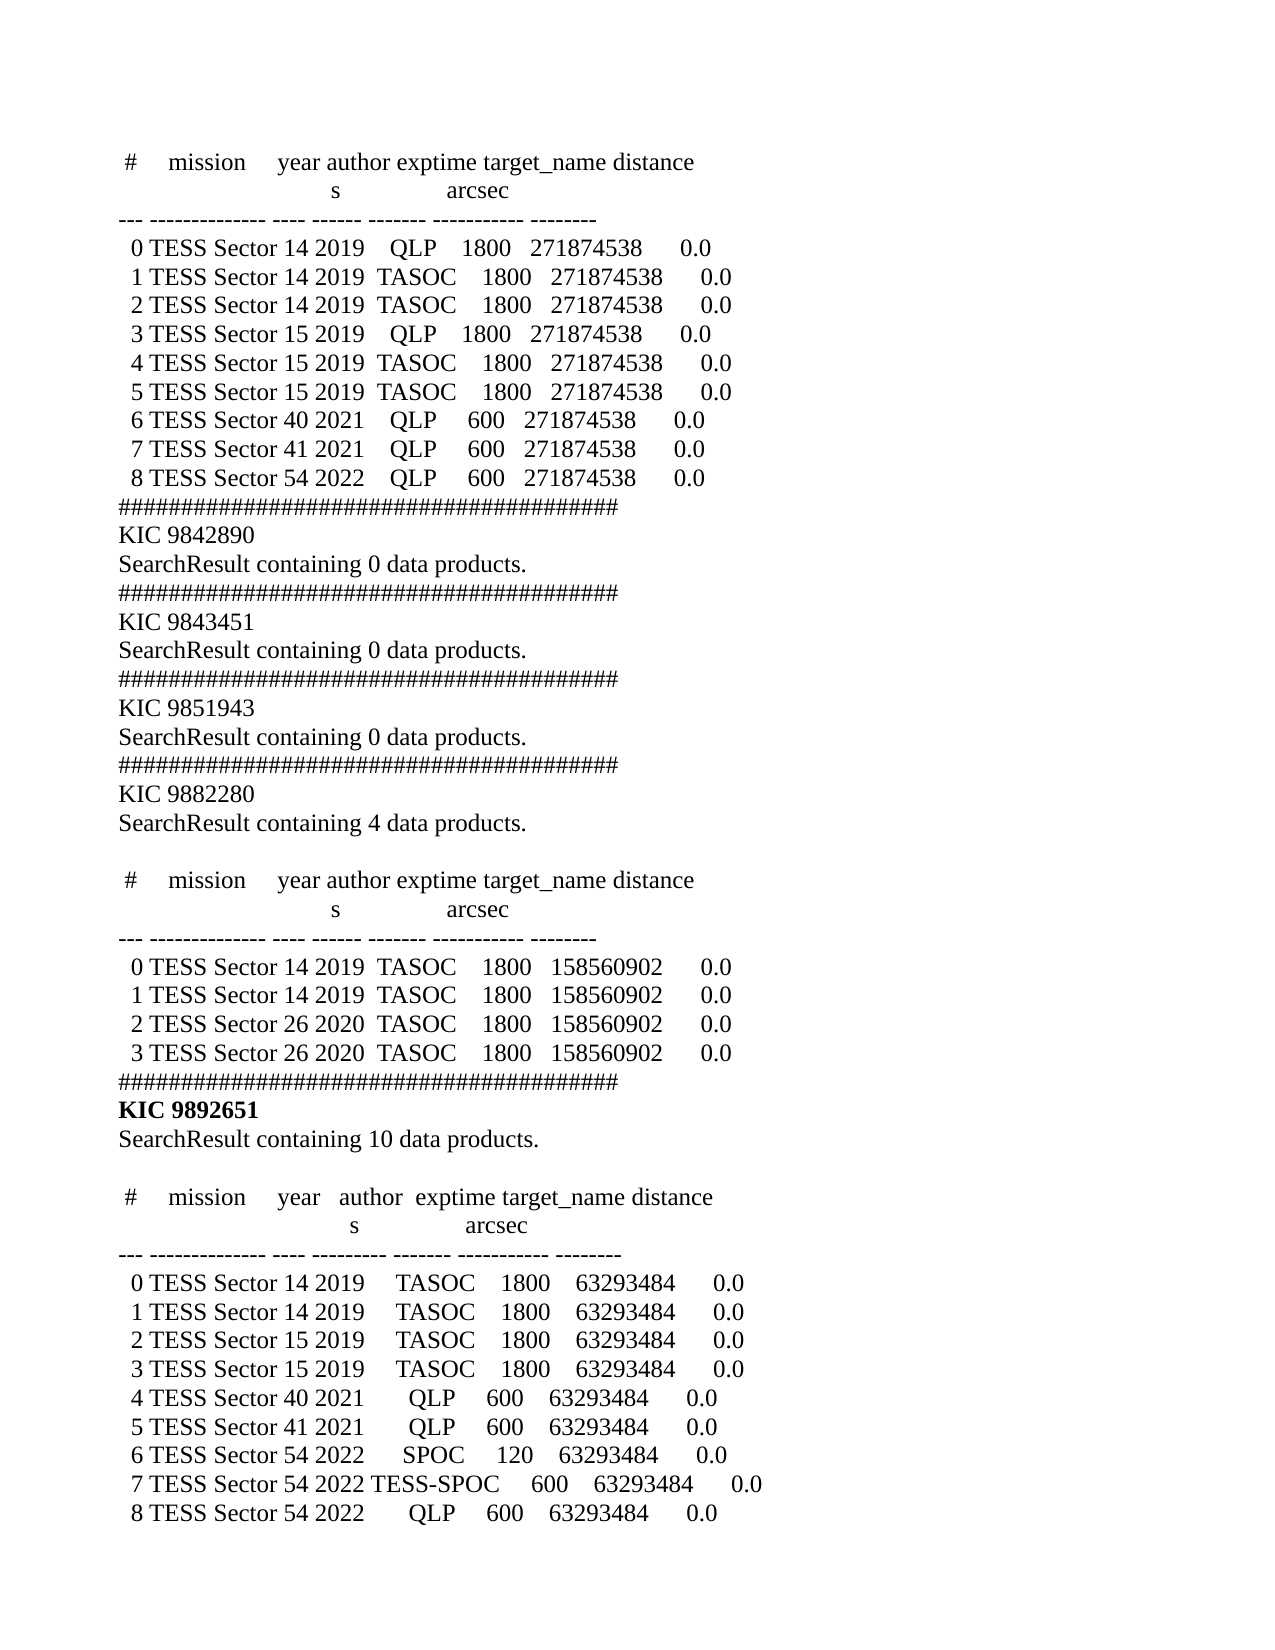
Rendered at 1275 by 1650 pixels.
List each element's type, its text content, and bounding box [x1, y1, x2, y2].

text 2 TESS Sector 26 2020 TASOC 1800 158560902 0.0 [118, 1009, 1157, 1038]
text SearchResult containing 4 data products. [118, 808, 1157, 837]
text SearchResult containing 0 data products. [118, 722, 1157, 751]
text s arcsec [118, 1211, 1157, 1239]
text 7 TESS Sector 54 2022 TESS-SPOC 600 63293484 0.0 [118, 1469, 1157, 1498]
text KIC 9851943 [118, 693, 1157, 722]
text ######################################## [118, 492, 1157, 521]
text --- -------------- ---- --------- ------- ----------- -------- [118, 1239, 1157, 1268]
text 1 TESS Sector 14 2019 TASOC 1800 158560902 0.0 [118, 981, 1157, 1009]
text s arcsec [118, 176, 1157, 204]
text SearchResult containing 0 data products. [118, 636, 1157, 664]
text ######################################## [118, 578, 1157, 607]
text --- -------------- ---- ------ ------- ----------- -------- [118, 204, 1157, 233]
text 8 TESS Sector 54 2022 QLP 600 271874538 0.0 [118, 463, 1157, 492]
text 0 TESS Sector 14 2019 TASOC 1800 63293484 0.0 [118, 1268, 1157, 1297]
text ######################################## [118, 1067, 1157, 1096]
text 3 TESS Sector 15 2019 QLP 1800 271874538 0.0 [118, 319, 1157, 348]
text SearchResult containing 10 data products. [118, 1124, 1157, 1153]
text 1 TESS Sector 14 2019 TASOC 1800 63293484 0.0 [118, 1297, 1157, 1326]
text 7 TESS Sector 41 2021 QLP 600 271874538 0.0 [118, 434, 1157, 463]
text KIC 9892651 [118, 1096, 1157, 1124]
text 0 TESS Sector 14 2019 QLP 1800 271874538 0.0 [118, 233, 1157, 262]
text 6 TESS Sector 40 2021 QLP 600 271874538 0.0 [118, 406, 1157, 434]
text 8 TESS Sector 54 2022 QLP 600 63293484 0.0 [118, 1498, 1157, 1527]
text 3 TESS Sector 26 2020 TASOC 1800 158560902 0.0 [118, 1038, 1157, 1067]
text --- -------------- ---- ------ ------- ----------- -------- [118, 923, 1157, 952]
text 6 TESS Sector 54 2022 SPOC 120 63293484 0.0 [118, 1441, 1157, 1469]
text 4 TESS Sector 40 2021 QLP 600 63293484 0.0 [118, 1383, 1157, 1412]
text ######################################## [118, 751, 1157, 779]
text 3 TESS Sector 15 2019 TASOC 1800 63293484 0.0 [118, 1354, 1157, 1383]
text # mission year author exptime target_name distance [118, 1182, 1157, 1211]
text 2 TESS Sector 15 2019 TASOC 1800 63293484 0.0 [118, 1326, 1157, 1354]
text KIC 9843451 [118, 607, 1157, 636]
text 1 TESS Sector 14 2019 TASOC 1800 271874538 0.0 [118, 262, 1157, 291]
text 4 TESS Sector 15 2019 TASOC 1800 271874538 0.0 [118, 348, 1157, 377]
text KIC 9842890 [118, 521, 1157, 549]
text 5 TESS Sector 15 2019 TASOC 1800 271874538 0.0 [118, 377, 1157, 406]
text # mission year author exptime target_name distance [118, 147, 1157, 176]
text KIC 9882280 [118, 779, 1157, 808]
text 5 TESS Sector 41 2021 QLP 600 63293484 0.0 [118, 1412, 1157, 1441]
text # mission year author exptime target_name distance [118, 866, 1157, 894]
text s arcsec [118, 894, 1157, 923]
text 2 TESS Sector 14 2019 TASOC 1800 271874538 0.0 [118, 291, 1157, 319]
text SearchResult containing 0 data products. [118, 549, 1157, 578]
text ######################################## [118, 664, 1157, 693]
text 0 TESS Sector 14 2019 TASOC 1800 158560902 0.0 [118, 952, 1157, 981]
